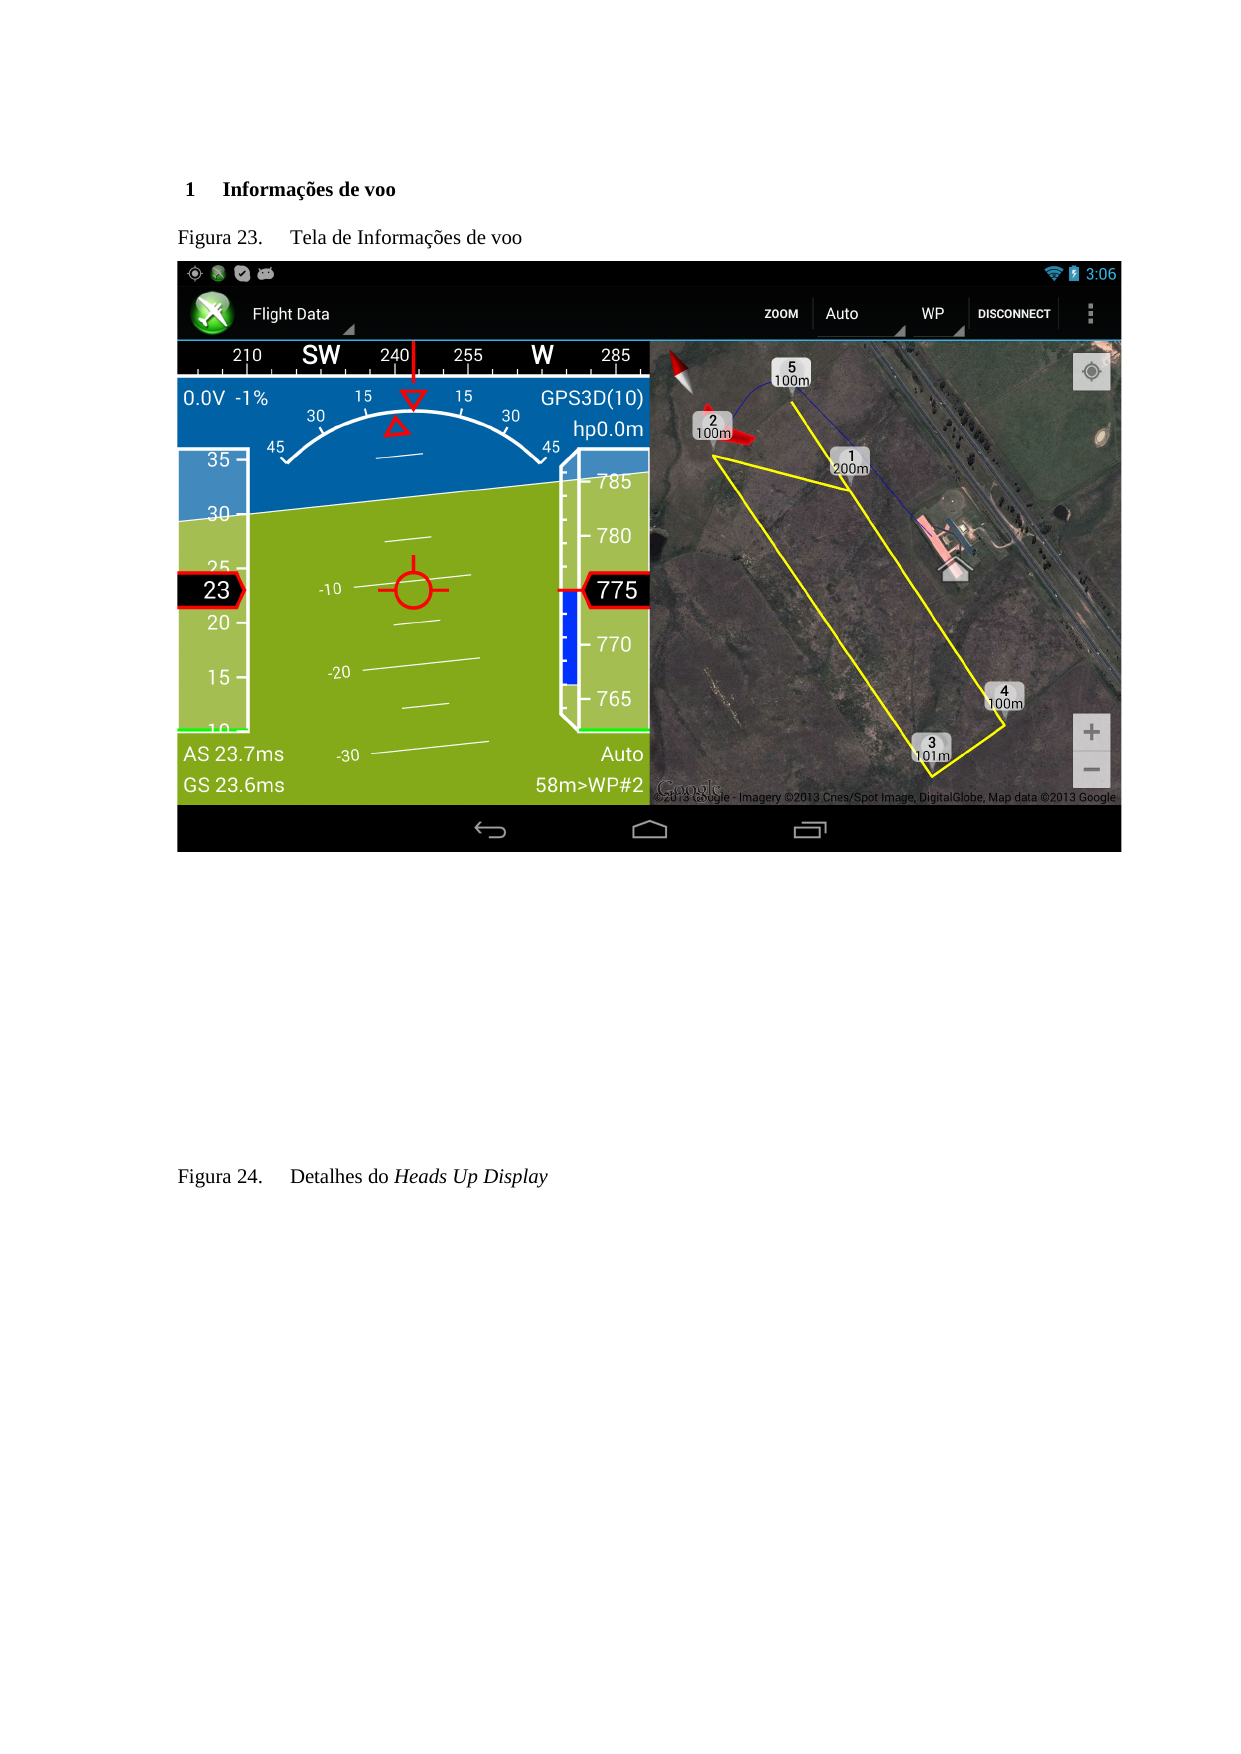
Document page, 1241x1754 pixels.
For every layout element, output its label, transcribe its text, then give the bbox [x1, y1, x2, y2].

picture [177, 261, 1122, 852]
list Tela de Informações de voo [177, 225, 1121, 249]
list Detalhes do Heads Up Display [177, 1164, 1121, 1188]
list Informações de voo [185, 177, 1121, 201]
